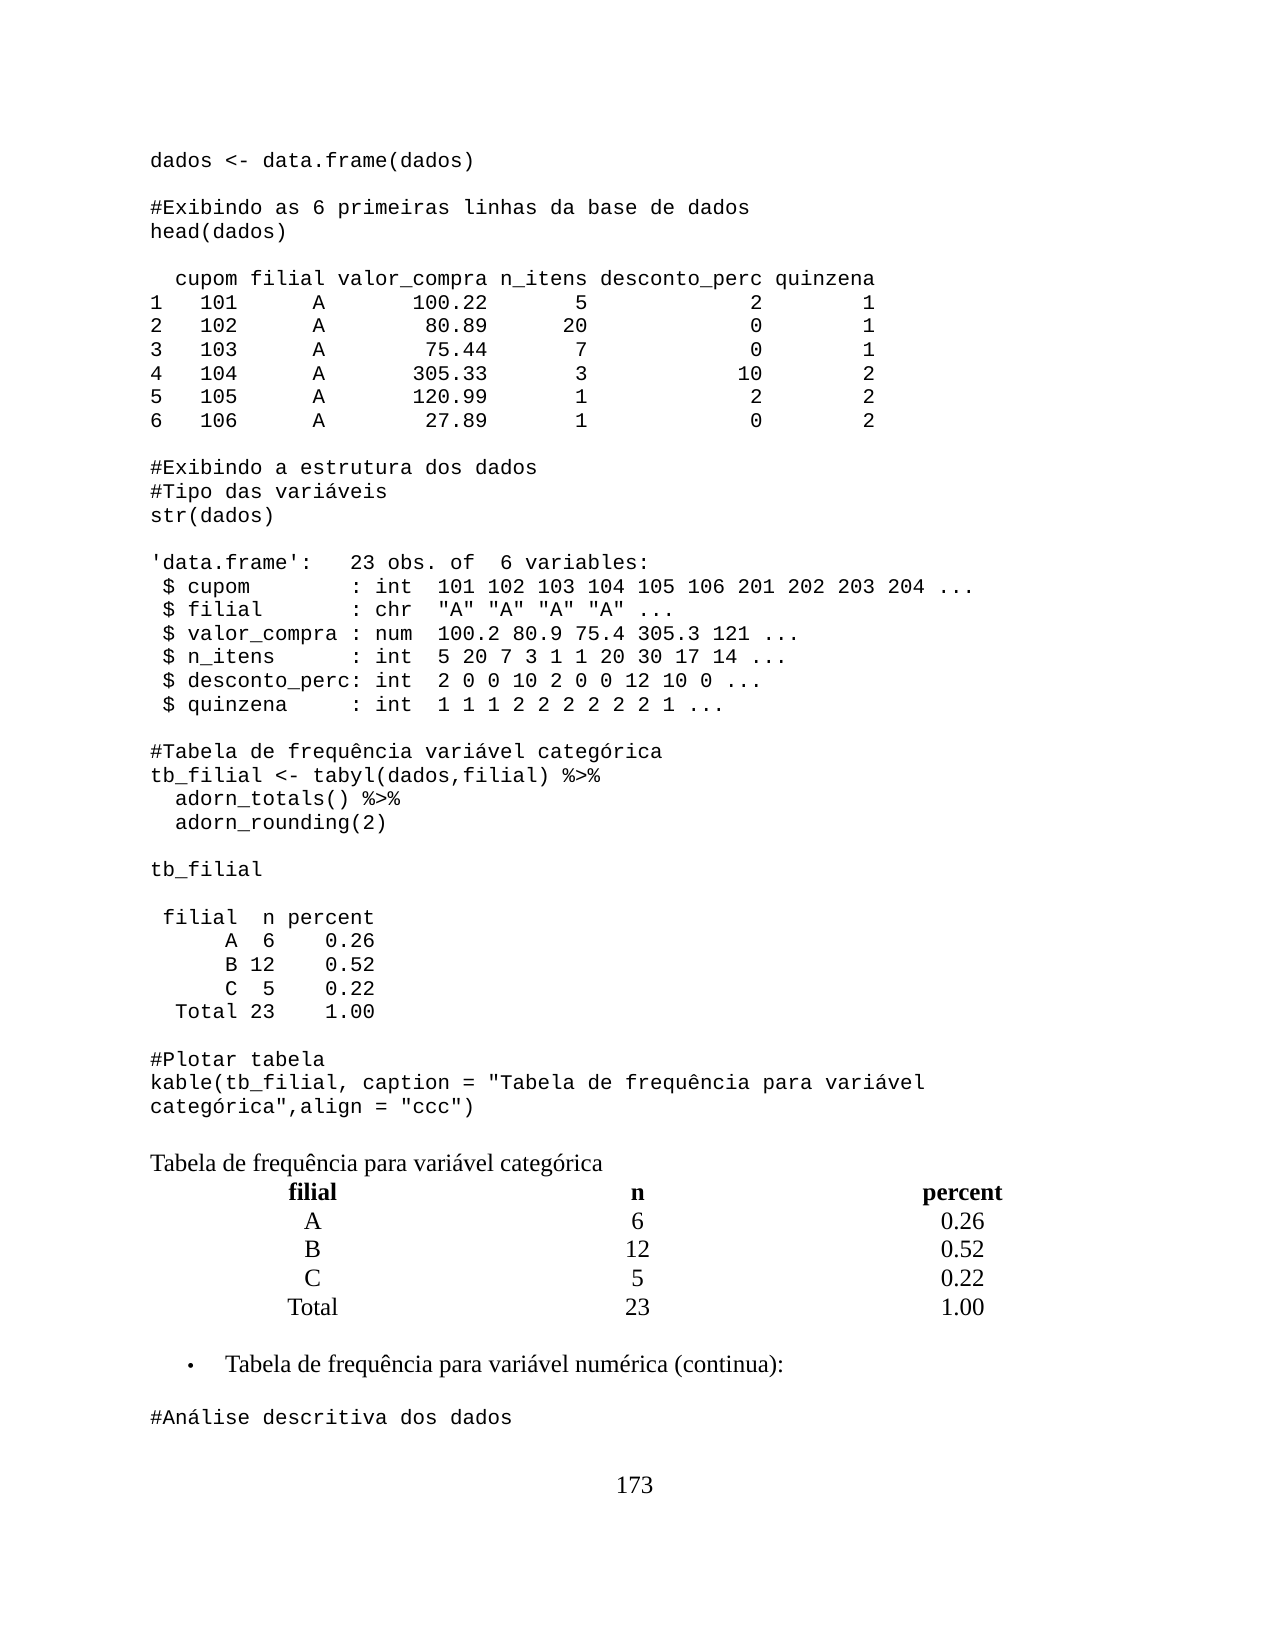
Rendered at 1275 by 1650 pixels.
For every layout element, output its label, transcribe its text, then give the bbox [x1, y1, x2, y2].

text Tabela de frequência para variável categórica [150, 1148, 1125, 1177]
table_cell 0.52 [800, 1235, 1125, 1263]
text $ valor_compra : num 100.2 80.9 75.4 305.3 121 ... [150, 623, 1125, 647]
table_cell 0.26 [800, 1206, 1125, 1234]
text C 5 0.22 [150, 978, 1125, 1001]
table_header n [475, 1177, 800, 1206]
table_cell 23 [475, 1292, 800, 1321]
table_cell A [150, 1206, 475, 1234]
text 1 101 A 100.22 5 2 1 [150, 292, 1125, 316]
text #Exibindo as 6 primeiras linhas da base de dados [150, 197, 1125, 221]
text kable(tb_filial, caption = "Tabela de frequência para variável categórica",align = "ccc") [150, 1072, 1125, 1119]
table_cell 0.22 [800, 1263, 1125, 1292]
text 4 104 A 305.33 3 10 2 [150, 363, 1125, 386]
table_cell B [150, 1235, 475, 1263]
text #Tipo das variáveis [150, 481, 1125, 505]
text $ cupom : int 101 102 103 104 105 106 201 202 203 204 ... [150, 576, 1125, 599]
text 2 102 A 80.89 20 0 1 [150, 316, 1125, 339]
text Total 23 1.00 [150, 1001, 1125, 1025]
text #Exibindo a estrutura dos dados [150, 457, 1125, 481]
text adorn_rounding(2) [150, 812, 1125, 836]
table_cell 6 [475, 1206, 800, 1234]
text tb_filial <- tabyl(dados,filial) %>% [150, 765, 1125, 788]
text 'data.frame': 23 obs. of 6 variables: [150, 552, 1125, 576]
table_cell 5 [475, 1263, 800, 1292]
text adorn_totals() %>% [150, 788, 1125, 812]
text #Análise descritiva dos dados [150, 1407, 1125, 1431]
table_cell Total [150, 1292, 475, 1321]
text dados <- data.frame(dados) [150, 150, 1125, 174]
text head(dados) [150, 221, 1125, 244]
table_cell C [150, 1263, 475, 1292]
table_header filial [150, 1177, 475, 1206]
text cupom filial valor_compra n_itens desconto_perc quinzena [150, 268, 1125, 292]
text $ filial : chr "A" "A" "A" "A" ... [150, 599, 1125, 623]
text A 6 0.26 [150, 930, 1125, 954]
text str(dados) [150, 505, 1125, 528]
text $ desconto_perc: int 2 0 0 10 2 0 0 12 10 0 ... [150, 670, 1125, 694]
text 3 103 A 75.44 7 0 1 [150, 339, 1125, 363]
list Tabela de frequência para variável numérica (continua): [187, 1349, 1125, 1407]
text tb_filial [150, 859, 1125, 883]
table_cell 1.00 [800, 1292, 1125, 1321]
text 5 105 A 120.99 1 2 2 [150, 386, 1125, 410]
text filial n percent [150, 907, 1125, 930]
text $ quinzena : int 1 1 1 2 2 2 2 2 2 1 ... [150, 694, 1125, 717]
text B 12 0.52 [150, 954, 1125, 978]
text #Tabela de frequência variável categórica [150, 741, 1125, 765]
text #Plotar tabela [150, 1048, 1125, 1072]
table_header percent [800, 1177, 1125, 1206]
table_cell 12 [475, 1235, 800, 1263]
text 6 106 A 27.89 1 0 2 [150, 410, 1125, 434]
text $ n_itens : int 5 20 7 3 1 1 20 30 17 14 ... [150, 647, 1125, 670]
